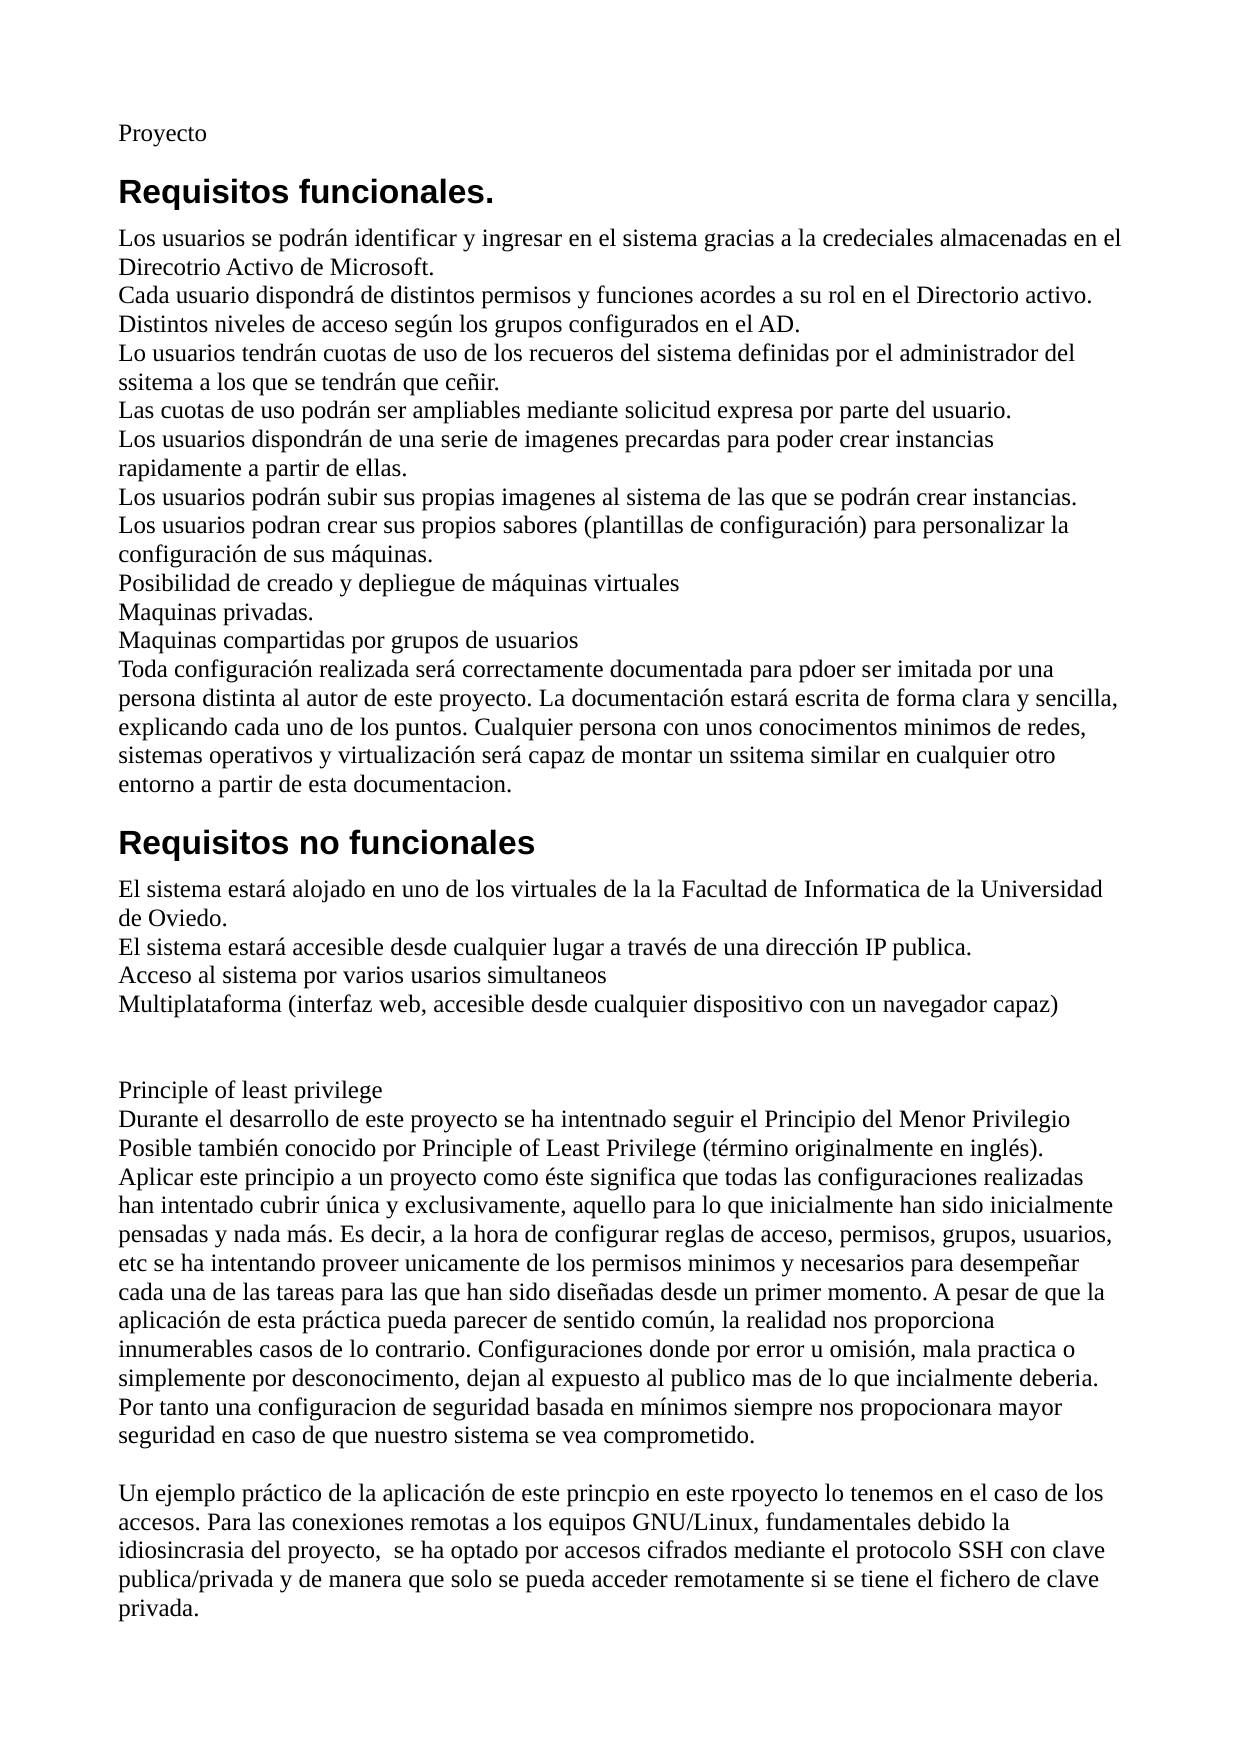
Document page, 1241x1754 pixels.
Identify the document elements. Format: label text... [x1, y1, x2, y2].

text El sistema estará alojado en uno de los virtuales de la la Facultad de Informatica de la Universidad de Oviedo. [118, 874, 1122, 932]
text Durante el desarrollo de este proyecto se ha intentnado seguir el Principio del Menor Privilegio Posible también conocido por Principle of Least Privilege (término originalmente en inglés). Aplicar este principio a un proyecto como éste significa que todas las configuraciones realizadas han intentado cubrir única y exclusivamente, aquello para lo que inicialmente han sido inicialmente pensadas y nada más. Es decir, a la hora de configurar reglas de acceso, permisos, grupos, usuarios, etc se ha intentando proveer unicamente de los permisos minimos y necesarios para desempeñar cada una de las tareas para las que han sido diseñadas desde un primer momento. A pesar de que la aplicación de esta práctica pueda parecer de sentido común, la realidad nos proporciona innumerables casos de lo contrario. Configuraciones donde por error u omisión, mala practica o simplemente por desconocimento, dejan al expuesto al publico mas de lo que incialmente deberia. Por tanto una configuracion de seguridad basada en mínimos siempre nos propocionara mayor seguridad en caso de que nuestro sistema se vea comprometido. [118, 1104, 1122, 1449]
text Multiplataforma (interfaz web, accesible desde cualquier dispositivo con un navegador capaz) [118, 989, 1122, 1018]
text Los usuarios se podrán identificar y ingresar en el sistema gracias a la credeciales almacenadas en el Direcotrio Activo de Microsoft. [118, 223, 1122, 281]
text El sistema estará accesible desde cualquier lugar a través de una dirección IP publica. [118, 932, 1122, 960]
text Proyecto [118, 118, 1122, 147]
text Lo usuarios tendrán cuotas de uso de los recueros del sistema definidas por el administrador del ssitema a los que se tendrán que ceñir. [118, 338, 1122, 396]
text Maquinas privadas. [118, 597, 1122, 626]
text Principle of least privilege [118, 1075, 1122, 1104]
text Los usuarios podrán subir sus propias imagenes al sistema de las que se podrán crear instancias. [118, 482, 1122, 511]
text Posibilidad de creado y depliegue de máquinas virtuales [118, 568, 1122, 597]
subtitle Requisitos funcionales. [118, 172, 1122, 211]
text Toda configuración realizada será correctamente documentada para pdoer ser imitada por una persona distinta al autor de este proyecto. La documentación estará escrita de forma clara y sencilla, explicando cada uno de los puntos. Cualquier persona con unos conocimentos minimos de redes, sistemas operativos y virtualización será capaz de montar un ssitema similar en cualquier otro entorno a partir de esta documentacion. [118, 654, 1122, 798]
text Las cuotas de uso podrán ser ampliables mediante solicitud expresa por parte del usuario. [118, 396, 1122, 424]
subtitle Requisitos no funcionales [118, 823, 1122, 862]
text Maquinas compartidas por grupos de usuarios [118, 626, 1122, 654]
text Los usuarios dispondrán de una serie de imagenes precardas para poder crear instancias rapidamente a partir de ellas. [118, 424, 1122, 482]
text Un ejemplo práctico de la aplicación de este princpio en este rpoyecto lo tenemos en el caso de los accesos. Para las conexiones remotas a los equipos GNU/Linux, fundamentales debido la idiosincrasia del proyecto, se ha optado por accesos cifrados mediante el protocolo SSH con clave publica/privada y de manera que solo se pueda acceder remotamente si se tiene el fichero de clave privada. [118, 1478, 1122, 1622]
text Cada usuario dispondrá de distintos permisos y funciones acordes a su rol en el Directorio activo. Distintos niveles de acceso según los grupos configurados en el AD. [118, 281, 1122, 338]
text Acceso al sistema por varios usarios simultaneos [118, 960, 1122, 989]
text Los usuarios podran crear sus propios sabores (plantillas de configuración) para personalizar la configuración de sus máquinas. [118, 511, 1122, 568]
